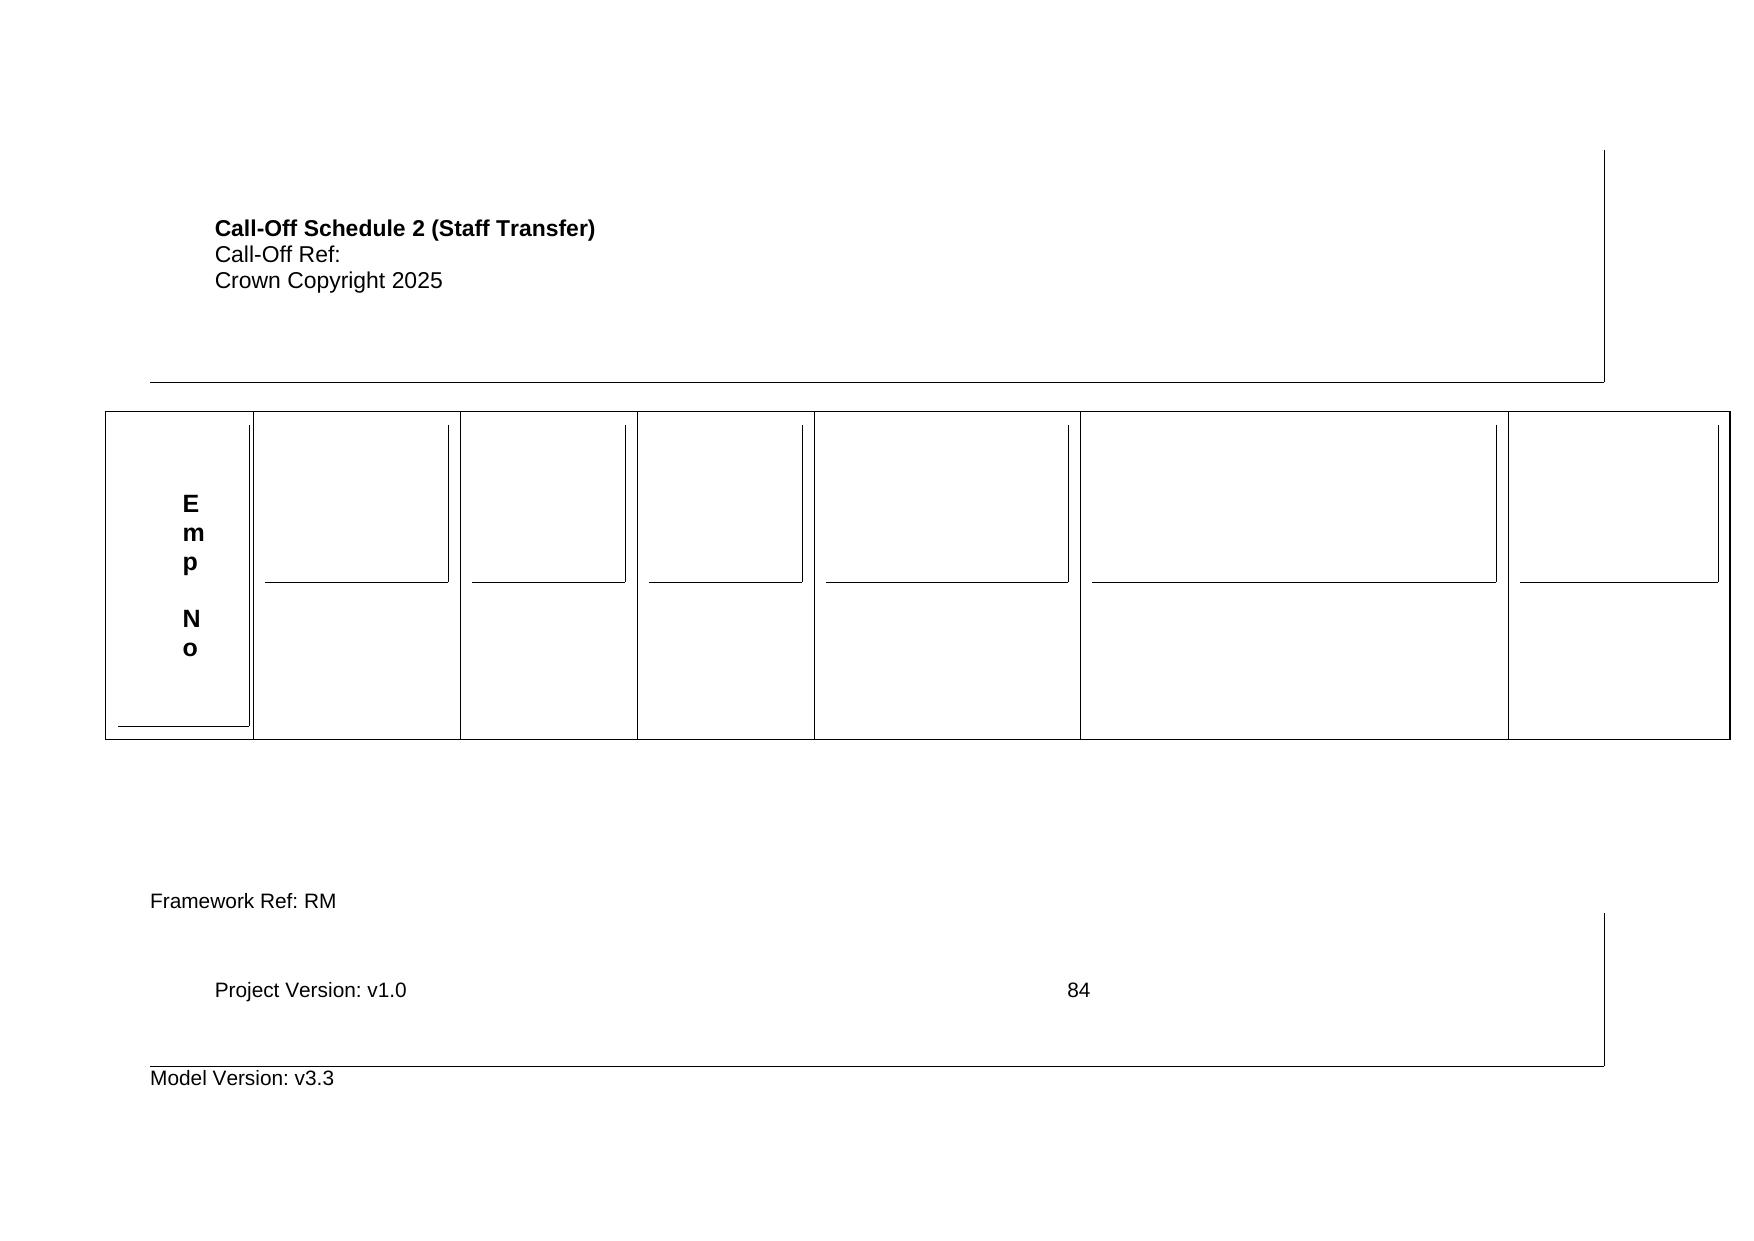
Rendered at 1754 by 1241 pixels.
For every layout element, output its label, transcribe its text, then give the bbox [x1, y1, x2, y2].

table_cell Emp No [106, 412, 253, 739]
table_cell [461, 412, 637, 739]
table_cell [1509, 412, 1729, 739]
table_cell [1081, 412, 1508, 739]
table_cell [638, 412, 814, 739]
table_cell [254, 412, 460, 739]
table_cell [815, 412, 1080, 739]
